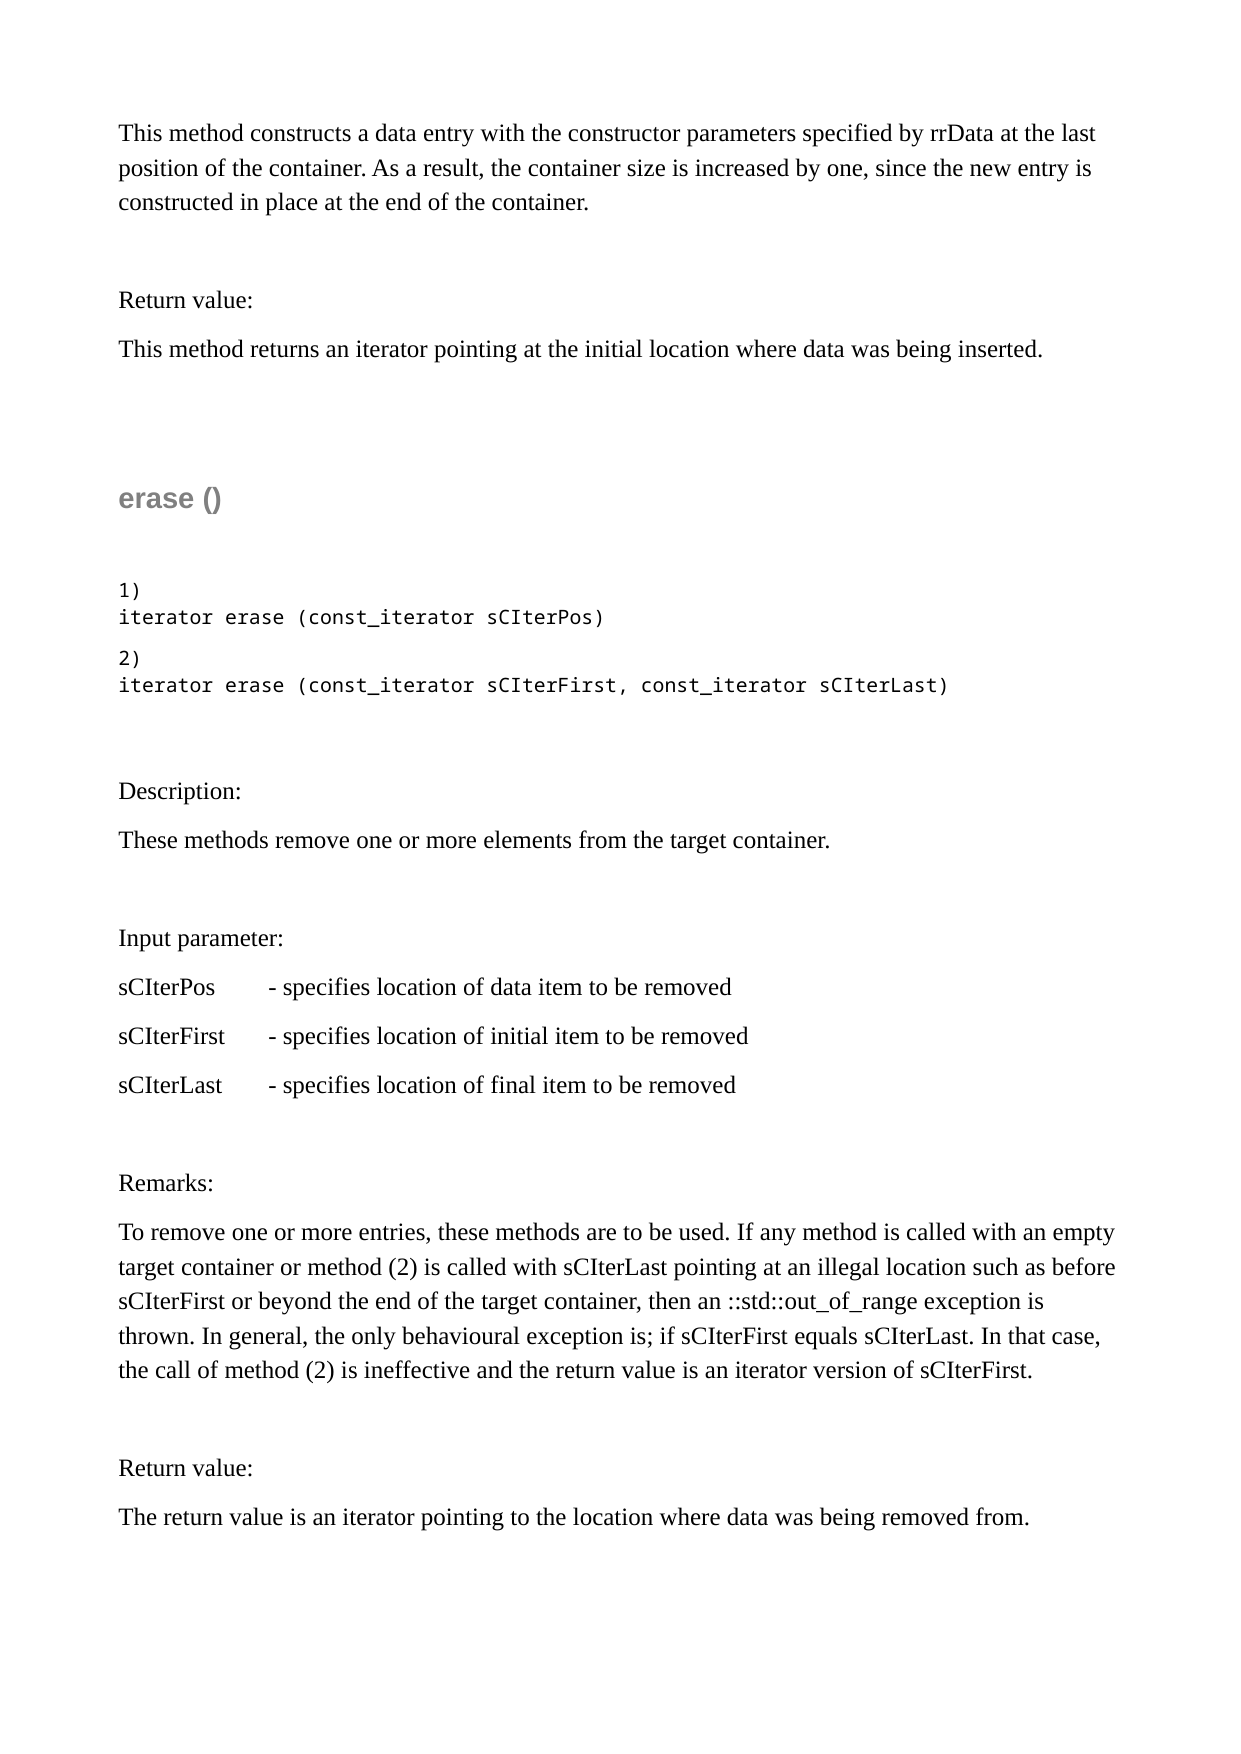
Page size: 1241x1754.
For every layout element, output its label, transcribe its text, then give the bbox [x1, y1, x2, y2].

text 1) [118, 577, 1122, 603]
text sCIterLast - specifies location of final item to be removed [118, 1070, 1122, 1099]
text This method returns an iterator pointing at the initial location where data was being inserted. [118, 334, 1122, 363]
text Description: [118, 776, 1122, 804]
text Return value: [118, 1453, 1122, 1482]
text iterator erase (const_iterator sCIterPos) [118, 603, 1122, 631]
text The return value is an iterator pointing to the location where data was being removed from. [118, 1502, 1122, 1531]
text sCIterFirst - specifies location of initial item to be removed [118, 1021, 1122, 1050]
text This method constructs a data entry with the constructor parameters specified by rrData at the last position of the container. As a result, the container size is increased by one, since the new entry is constructed in place at the end of the container. [118, 118, 1122, 216]
text Input parameter: [118, 923, 1122, 952]
text iterator erase (const_iterator sCIterFirst, const_iterator sCIterLast) [118, 671, 1122, 698]
text To remove one or more entries, these methods are to be used. If any method is called with an empty target container or method (2) is called with sCIterLast pointing at an illegal location such as before sCIterFirst or beyond the end of the target container, then an ::std::out_of_range exception is thrown. In general, the only behavioural exception is; if sCIterFirst equals sCIterLast. In that case, the call of method (2) is ineffective and the return value is an iterator version of sCIterFirst. [118, 1217, 1122, 1384]
text Return value: [118, 285, 1122, 314]
subtitle erase () [118, 481, 1122, 515]
text 2) [118, 644, 1122, 671]
text sCIterPos - specifies location of data item to be removed [118, 972, 1122, 1001]
text Remarks: [118, 1168, 1122, 1197]
text These methods remove one or more elements from the target container. [118, 825, 1122, 853]
